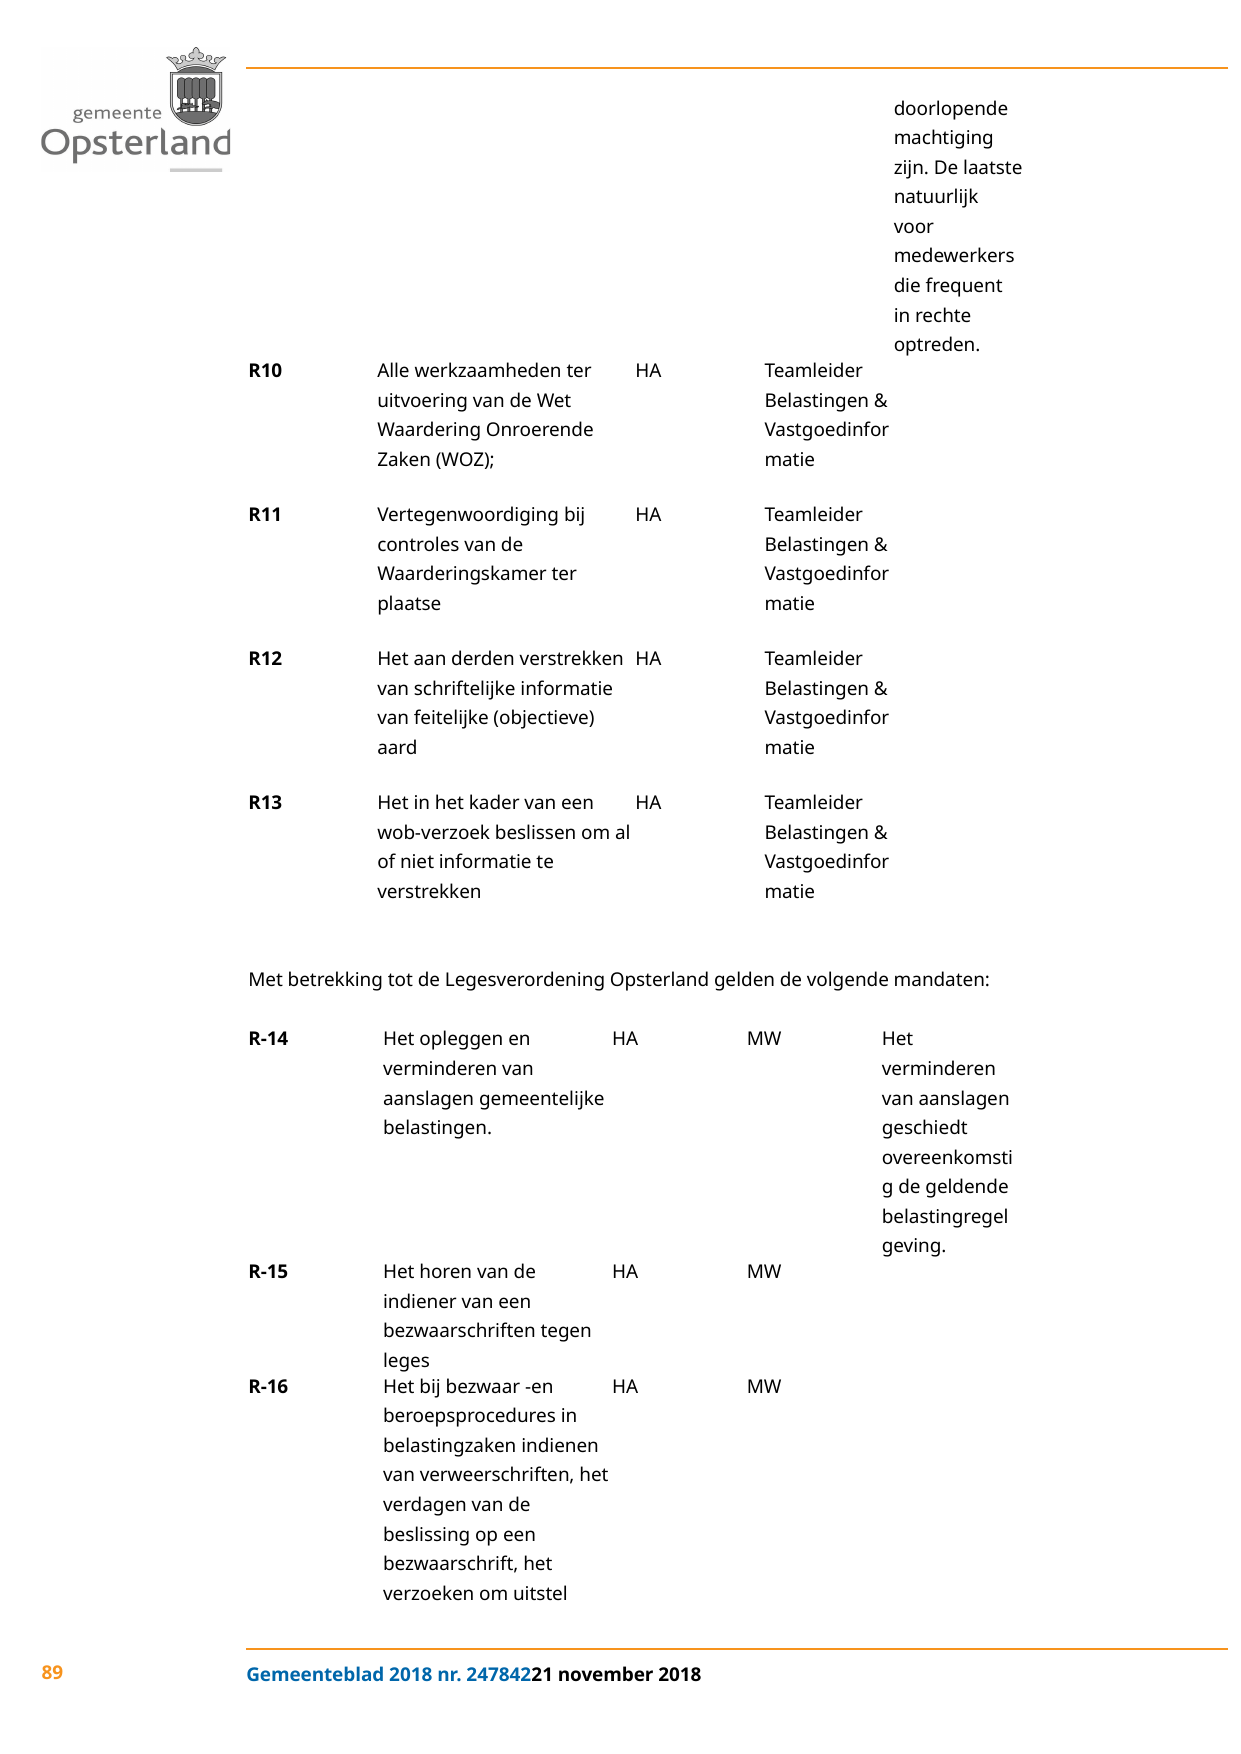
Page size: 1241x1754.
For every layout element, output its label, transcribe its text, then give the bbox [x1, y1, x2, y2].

table_cell Teamleider Belastingen & Vastgoedinformatie [764, 789, 893, 933]
table_cell doorlopende machtiging zijn. De laatste natuurlijk voor medewerkers die frequent in rechte optreden. [894, 95, 1022, 357]
table_cell [1023, 95, 1152, 357]
table_cell [1023, 357, 1152, 501]
table_cell [377, 95, 635, 357]
table_cell Het in het kader van een wob-verzoek beslissen om al of niet informatie te verstrekken [377, 789, 635, 933]
table_header HA [612, 1026, 747, 1258]
table_header R-14 [248, 1026, 383, 1258]
table_cell Het horen van de indiener van een bezwaarschriften tegen leges [383, 1258, 612, 1373]
table_cell Alle werkzaamheden ter uitvoering van de Wet Waardering Onroerende Zaken (WOZ); [377, 357, 635, 501]
table_cell R13 [248, 789, 377, 933]
table_header Het opleggen en verminderen van aanslagen gemeentelijke belastingen. [383, 1026, 612, 1258]
table_cell HA [635, 501, 764, 645]
table_header [1017, 1026, 1152, 1258]
table_cell Het bij bezwaar -en beroepsprocedures in belastingzaken indienen van verweerschriften, het verdagen van de beslissing op een bezwaarschrift, het verzoeken om uitstel [383, 1373, 612, 1606]
table_cell MW [747, 1373, 882, 1606]
table_cell Teamleider Belastingen & Vastgoedinformatie [764, 357, 893, 501]
table_cell R-16 [248, 1373, 383, 1606]
table_cell [894, 645, 1022, 789]
table_cell MW [747, 1258, 882, 1373]
table_cell [1017, 1258, 1152, 1373]
table_cell Teamleider Belastingen & Vastgoedinformatie [764, 501, 893, 645]
table_cell [894, 501, 1022, 645]
table_cell HA [635, 789, 764, 933]
table_cell R10 [248, 357, 377, 501]
table_cell [1023, 501, 1152, 645]
text Met betrekking tot de Legesverordening Opsterland gelden de volgende mandaten: [248, 966, 1152, 992]
table_cell [1017, 1373, 1152, 1606]
table_cell Teamleider Belastingen & Vastgoedinformatie [764, 645, 893, 789]
table_cell Vertegenwoordiging bij controles van de Waarderingskamer ter plaatse [377, 501, 635, 645]
table_cell HA [612, 1258, 747, 1373]
table_cell [635, 95, 764, 357]
table_cell [894, 789, 1022, 933]
table_cell R-15 [248, 1258, 383, 1373]
table_cell R11 [248, 501, 377, 645]
table_cell Het aan derden verstrekken van schriftelijke informatie van feitelijke (objectieve) aard [377, 645, 635, 789]
table_cell [1023, 789, 1152, 933]
table_cell [882, 1373, 1017, 1606]
table_cell [894, 357, 1022, 501]
table_cell [882, 1258, 1017, 1373]
table_cell [248, 95, 377, 357]
table_cell HA [612, 1373, 747, 1606]
table_cell HA [635, 357, 764, 501]
table_cell R12 [248, 645, 377, 789]
table_cell HA [635, 645, 764, 789]
table_header Het verminderen van aanslagen geschiedt overeenkomstig de geldende belastingregelgeving. [882, 1026, 1017, 1258]
table_cell [1023, 645, 1152, 789]
table_header MW [747, 1026, 882, 1258]
picture [41, 47, 231, 172]
table_cell [764, 95, 893, 357]
